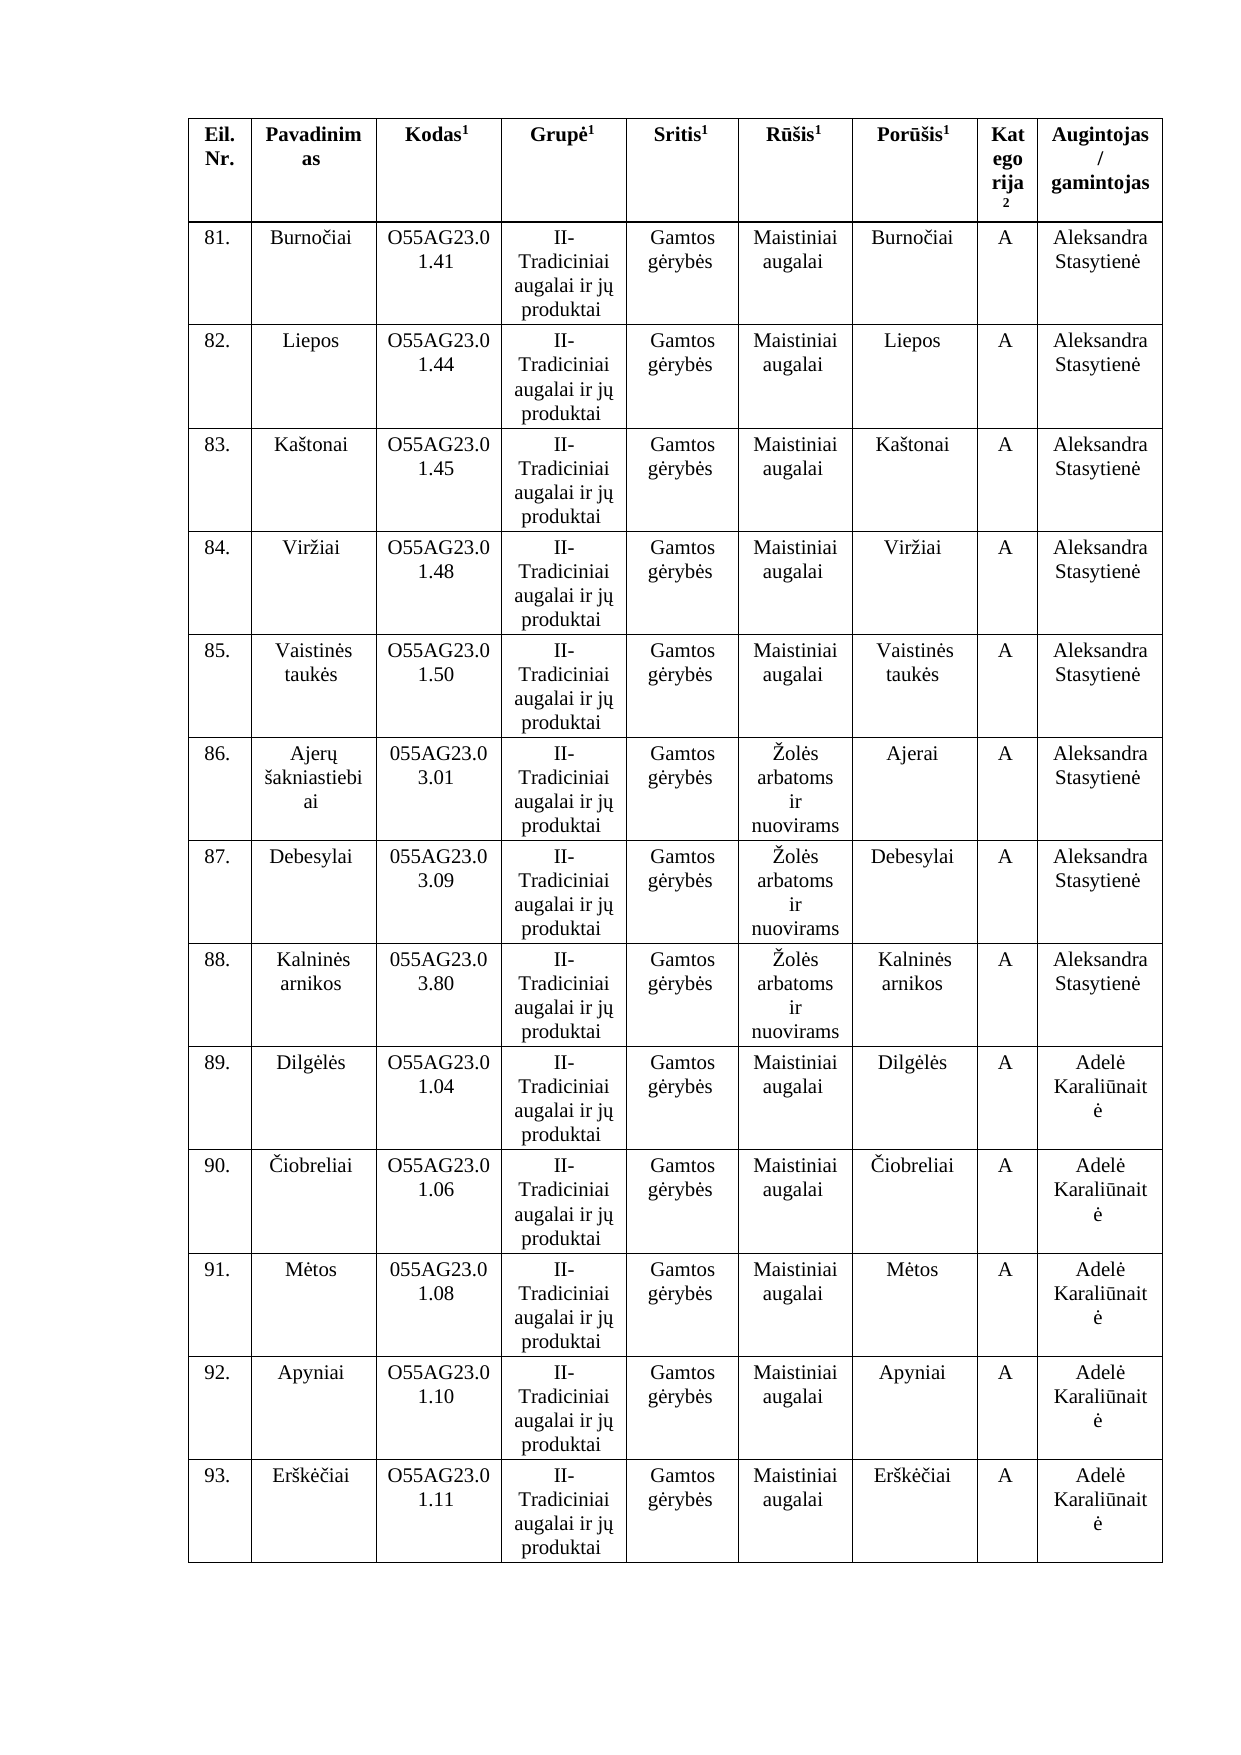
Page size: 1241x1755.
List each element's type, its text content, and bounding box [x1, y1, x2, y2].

table_cell A [978, 841, 1037, 943]
table_cell Maistiniai augalai [739, 325, 852, 427]
table_cell Erškėčiai [853, 1460, 977, 1562]
table_cell 86. [189, 738, 251, 840]
table_cell Adelė Karaliūnaitė [1038, 1254, 1162, 1356]
table_cell Čiobreliai [853, 1150, 977, 1252]
table_cell Maistiniai augalai [739, 1150, 852, 1252]
table_cell 85. [189, 635, 251, 737]
table_cell Adelė Karaliūnaitė [1038, 1150, 1162, 1252]
table_cell Gamtos gėrybės [627, 635, 738, 737]
table_cell Gamtos gėrybės [627, 738, 738, 840]
table_header Kategorija2 [978, 119, 1037, 221]
table_cell II-Tradiciniai augalai ir jų produktai [502, 841, 626, 943]
table_header Sritis1 [627, 119, 738, 221]
table_cell Maistiniai augalai [739, 429, 852, 531]
table_cell Apyniai [252, 1357, 376, 1459]
table_cell Viržiai [252, 532, 376, 634]
table_cell 055AG23.03.01 [377, 738, 501, 840]
table_cell Mėtos [853, 1254, 977, 1356]
table_cell Aleksandra Stasytienė [1038, 325, 1162, 427]
table_cell Burnočiai [252, 223, 376, 324]
table_cell Dilgėlės [853, 1047, 977, 1149]
table_cell Gamtos gėrybės [627, 325, 738, 427]
table_cell Adelė Karaliūnaitė [1038, 1460, 1162, 1562]
table_cell Maistiniai augalai [739, 532, 852, 634]
table_cell 83. [189, 429, 251, 531]
table_cell Žolės arbatoms ir nuovirams [739, 738, 852, 840]
table_cell 93. [189, 1460, 251, 1562]
table_cell Gamtos gėrybės [627, 429, 738, 531]
table_cell A [978, 1150, 1037, 1252]
table_cell 82. [189, 325, 251, 427]
table_cell 92. [189, 1357, 251, 1459]
table_cell Gamtos gėrybės [627, 1460, 738, 1562]
table_cell Maistiniai augalai [739, 1047, 852, 1149]
table_cell Gamtos gėrybės [627, 1357, 738, 1459]
table_cell Aleksandra Stasytienė [1038, 944, 1162, 1046]
table_cell Ajerų šakniastiebiai [252, 738, 376, 840]
table_cell Aleksandra Stasytienė [1038, 223, 1162, 324]
table_cell Ajerai [853, 738, 977, 840]
table_cell Maistiniai augalai [739, 1460, 852, 1562]
table_cell Gamtos gėrybės [627, 1254, 738, 1356]
table_cell II-Tradiciniai augalai ir jų produktai [502, 1460, 626, 1562]
table_cell Gamtos gėrybės [627, 841, 738, 943]
table_header Augintojas/ gamintojas [1038, 119, 1162, 221]
table_cell A [978, 532, 1037, 634]
table_cell O55AG23.01.41 [377, 223, 501, 324]
table_cell II-Tradiciniai augalai ir jų produktai [502, 223, 626, 324]
table_cell Burnočiai [853, 223, 977, 324]
table_cell O55AG23.01.06 [377, 1150, 501, 1252]
table_cell Aleksandra Stasytienė [1038, 738, 1162, 840]
table_cell Maistiniai augalai [739, 1357, 852, 1459]
table_cell O55AG23.01.04 [377, 1047, 501, 1149]
table_cell O55AG23.01.50 [377, 635, 501, 737]
table_cell O55AG23.01.45 [377, 429, 501, 531]
table_cell A [978, 1460, 1037, 1562]
table_cell A [978, 325, 1037, 427]
table_cell O55AG23.01.10 [377, 1357, 501, 1459]
table_cell II-Tradiciniai augalai ir jų produktai [502, 1047, 626, 1149]
table_cell Adelė Karaliūnaitė [1038, 1047, 1162, 1149]
table_cell Dilgėlės [252, 1047, 376, 1149]
table_cell 90. [189, 1150, 251, 1252]
table_cell A [978, 635, 1037, 737]
table_cell II-Tradiciniai augalai ir jų produktai [502, 1150, 626, 1252]
table_cell II-Tradiciniai augalai ir jų produktai [502, 1254, 626, 1356]
table_cell II-Tradiciniai augalai ir jų produktai [502, 532, 626, 634]
table_header Eil. Nr. [189, 119, 251, 221]
table_cell A [978, 944, 1037, 1046]
table_cell A [978, 1357, 1037, 1459]
table_cell II-Tradiciniai augalai ir jų produktai [502, 325, 626, 427]
table_cell Aleksandra Stasytienė [1038, 532, 1162, 634]
table_cell Debesylai [853, 841, 977, 943]
table_cell 88. [189, 944, 251, 1046]
table_cell Adelė Karaliūnaitė [1038, 1357, 1162, 1459]
table_cell Gamtos gėrybės [627, 944, 738, 1046]
table_cell Aleksandra Stasytienė [1038, 429, 1162, 531]
table_cell II-Tradiciniai augalai ir jų produktai [502, 738, 626, 840]
table_header Grupė1 [502, 119, 626, 221]
table_cell A [978, 738, 1037, 840]
table_cell Gamtos gėrybės [627, 1150, 738, 1252]
table_cell Erškėčiai [252, 1460, 376, 1562]
table_header Pavadinimas [252, 119, 376, 221]
table_cell 055AG23.01.08 [377, 1254, 501, 1356]
table_cell Čiobreliai [252, 1150, 376, 1252]
table_header Porūšis1 [853, 119, 977, 221]
table_cell 84. [189, 532, 251, 634]
table_cell Vaistinės taukės [252, 635, 376, 737]
table_cell II-Tradiciniai augalai ir jų produktai [502, 635, 626, 737]
table_cell 91. [189, 1254, 251, 1356]
table_cell Vaistinės taukės [853, 635, 977, 737]
table_cell 81. [189, 223, 251, 324]
table_cell Žolės arbatoms ir nuovirams [739, 944, 852, 1046]
table_cell Žolės arbatoms ir nuovirams [739, 841, 852, 943]
table_cell Maistiniai augalai [739, 635, 852, 737]
table_cell Maistiniai augalai [739, 1254, 852, 1356]
table_cell Kaštonai [853, 429, 977, 531]
table_cell Liepos [252, 325, 376, 427]
table_cell Kalninės arnikos [853, 944, 977, 1046]
table_cell 055AG23.03.09 [377, 841, 501, 943]
table_cell Kaštonai [252, 429, 376, 531]
table_cell Kalninės arnikos [252, 944, 376, 1046]
table_cell Apyniai [853, 1357, 977, 1459]
table_cell A [978, 1254, 1037, 1356]
table_cell A [978, 1047, 1037, 1149]
table_cell 055AG23.03.80 [377, 944, 501, 1046]
table_cell Viržiai [853, 532, 977, 634]
table_cell O55AG23.01.11 [377, 1460, 501, 1562]
table_header Kodas1 [377, 119, 501, 221]
table_cell Gamtos gėrybės [627, 223, 738, 324]
table_cell O55AG23.01.44 [377, 325, 501, 427]
table_cell Debesylai [252, 841, 376, 943]
table_cell II-Tradiciniai augalai ir jų produktai [502, 1357, 626, 1459]
table_cell II-Tradiciniai augalai ir jų produktai [502, 429, 626, 531]
table_cell II-Tradiciniai augalai ir jų produktai [502, 944, 626, 1046]
table_cell Aleksandra Stasytienė [1038, 841, 1162, 943]
table_cell Liepos [853, 325, 977, 427]
table_cell O55AG23.01.48 [377, 532, 501, 634]
table_cell 87. [189, 841, 251, 943]
table_cell Maistiniai augalai [739, 223, 852, 324]
table_cell 89. [189, 1047, 251, 1149]
table_cell Mėtos [252, 1254, 376, 1356]
table_header Rūšis1 [739, 119, 852, 221]
table_cell Aleksandra Stasytienė [1038, 635, 1162, 737]
table_cell Gamtos gėrybės [627, 1047, 738, 1149]
table_cell A [978, 223, 1037, 324]
table_cell A [978, 429, 1037, 531]
table_cell Gamtos gėrybės [627, 532, 738, 634]
